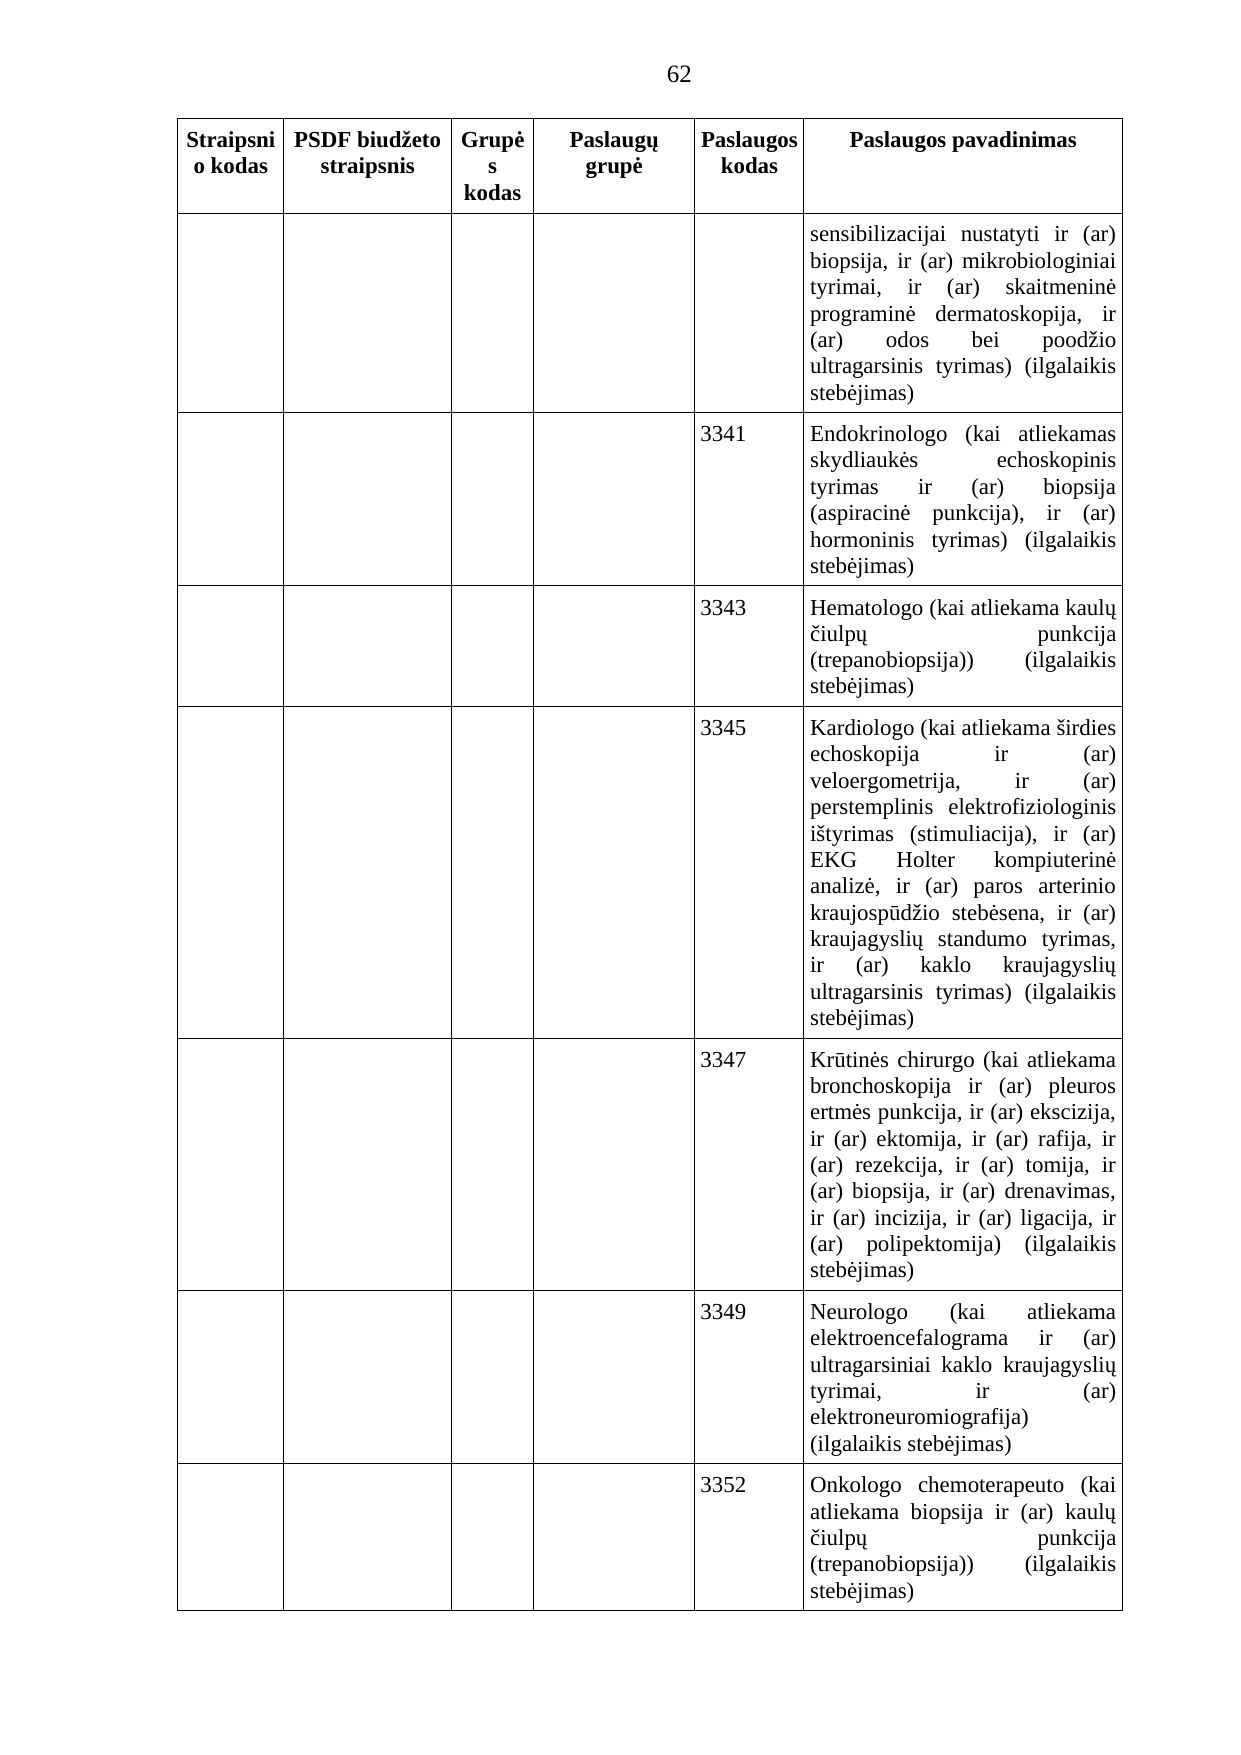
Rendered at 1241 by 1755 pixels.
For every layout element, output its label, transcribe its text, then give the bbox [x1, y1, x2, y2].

table_cell [178, 707, 283, 1037]
table_cell 3341 [695, 413, 803, 585]
table_cell [452, 413, 533, 585]
table_cell Kardiologo (kai atliekama širdies echoskopija ir (ar) veloergometrija, ir (ar) perstemplinis elektrofiziologinis ištyrimas (stimuliacija), ir (ar) EKG Holter kompiuterinė analizė, ir (ar) paros arterinio kraujospūdžio stebėsena, ir (ar) kraujagyslių standumo tyrimas, ir (ar) kaklo kraujagyslių ultragarsinis tyrimas) (ilgalaikis stebėjimas) [804, 707, 1122, 1037]
table_cell [534, 586, 694, 706]
table_cell Hematologo (kai atliekama kaulų čiulpų punkcija (trepanobiopsija)) (ilgalaikis stebėjimas) [804, 586, 1122, 706]
table_header PSDF biudžeto straipsnis [284, 119, 451, 212]
table_cell 3343 [695, 586, 803, 706]
table_cell [284, 413, 451, 585]
table_header Paslaugų grupė [534, 119, 694, 212]
table_cell [534, 413, 694, 585]
table_cell [534, 707, 694, 1037]
table_cell [178, 586, 283, 706]
table_cell [452, 214, 533, 412]
table_cell [284, 214, 451, 412]
table_cell 3347 [695, 1039, 803, 1290]
table_header Paslaugos kodas [695, 119, 803, 212]
table_cell Endokrinologo (kai atliekamas skydliaukės echoskopinis tyrimas ir (ar) biopsija (aspiracinė punkcija), ir (ar) hormoninis tyrimas) (ilgalaikis stebėjimas) [804, 413, 1122, 585]
table_cell 3345 [695, 707, 803, 1037]
table_cell Krūtinės chirurgo (kai atliekama bronchoskopija ir (ar) pleuros ertmės punkcija, ir (ar) ekscizija, ir (ar) ektomija, ir (ar) rafija, ir (ar) rezekcija, ir (ar) tomija, ir (ar) biopsija, ir (ar) drenavimas, ir (ar) incizija, ir (ar) ligacija, ir (ar) polipektomija) (ilgalaikis stebėjimas) [804, 1039, 1122, 1290]
table_cell [534, 214, 694, 412]
table_cell [695, 214, 803, 412]
table_header Paslaugos pavadinimas [804, 119, 1122, 212]
table_cell 3352 [695, 1464, 803, 1610]
table_cell [534, 1039, 694, 1290]
table_cell sensibilizacijai nustatyti ir (ar) biopsija, ir (ar) mikrobiologiniai tyrimai, ir (ar) skaitmeninė programinė dermatoskopija, ir (ar) odos bei poodžio ultragarsinis tyrimas) (ilgalaikis stebėjimas) [804, 214, 1122, 412]
table_cell Neurologo (kai atliekama elektroencefalograma ir (ar) ultragarsiniai kaklo kraujagyslių tyrimai, ir (ar) elektroneuromiografija) (ilgalaikis stebėjimas) [804, 1291, 1122, 1463]
table_cell [284, 586, 451, 706]
table_cell Onkologo chemoterapeuto (kai atliekama biopsija ir (ar) kaulų čiulpų punkcija (trepanobiopsija)) (ilgalaikis stebėjimas) [804, 1464, 1122, 1610]
table_header Straipsnio kodas [178, 119, 283, 212]
table_cell [178, 1464, 283, 1610]
table_cell [178, 1039, 283, 1290]
table_cell [452, 1039, 533, 1290]
table_cell [452, 707, 533, 1037]
table_cell [178, 413, 283, 585]
table_cell [284, 707, 451, 1037]
table_cell [534, 1464, 694, 1610]
table_header Grupės kodas [452, 119, 533, 212]
table_cell [452, 1291, 533, 1463]
table_cell [534, 1291, 694, 1463]
table_cell [284, 1291, 451, 1463]
table_cell [178, 1291, 283, 1463]
table_cell [284, 1464, 451, 1610]
table_cell [284, 1039, 451, 1290]
table_cell 3349 [695, 1291, 803, 1463]
table_cell [452, 586, 533, 706]
table_cell [452, 1464, 533, 1610]
table_cell [178, 214, 283, 412]
